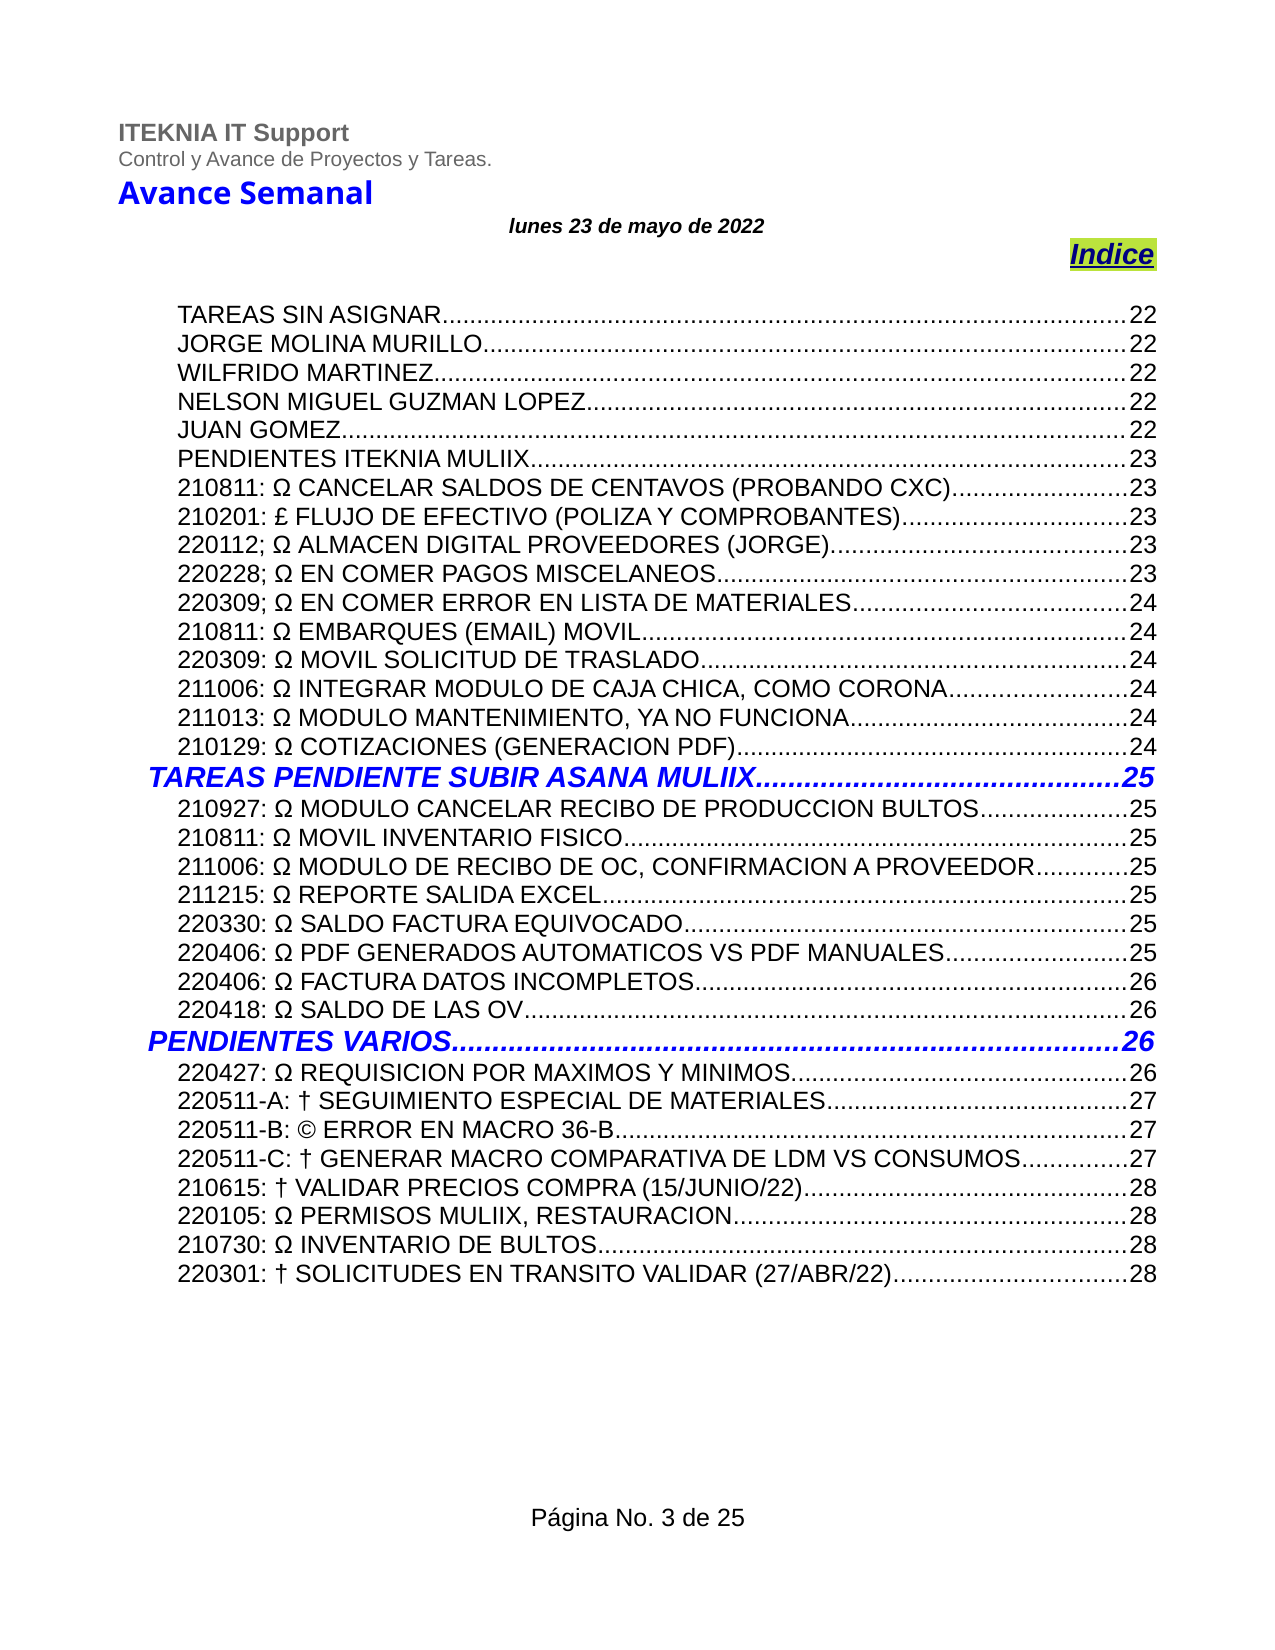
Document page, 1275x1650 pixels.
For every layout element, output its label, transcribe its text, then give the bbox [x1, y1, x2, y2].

text 220301: † SOLICITUDES EN TRANSITO validar (27/abr/22) 28 [177, 1259, 1157, 1287]
text JUAN GOMEZ 22 [177, 415, 1157, 444]
text 210201: £ FLUJO DE EFECTIVO (POLIZA Y COMPROBANTES) 23 [177, 502, 1157, 530]
text 210811: Ω MOVIL INVENTARIO FISICO 25 [177, 823, 1157, 851]
text 220511-C: † GENERAR MACRO COMPARATIVA DE LDM VS CONSUMOS 27 [177, 1144, 1157, 1172]
text 220418: Ω SALDO DE LAS OV 26 [177, 995, 1157, 1024]
text 220330: Ω SALDO FACTURA EQUIVOCADO 25 [177, 909, 1157, 938]
text 220228; Ω EN COMER PAGOS MISCELANEOS 23 [177, 559, 1157, 588]
text 220511-B: © ERROR EN MACRO 36-B 27 [177, 1115, 1157, 1144]
text 220406: Ω FACTURA DATOS INCOMPLETOS 26 [177, 966, 1157, 995]
text 210811: Ω CANCELAR SALDOS DE CENTAVOS (PROBANDO CXC) 23 [177, 473, 1157, 502]
text 211013: Ω MODULO MANTENIMIENTO, YA NO FUNCIONA 24 [177, 703, 1157, 732]
text 220511-A: † SEGUIMIENTO ESPECIAL DE MATERIALES 27 [177, 1086, 1157, 1115]
text 211006: Ω MODULO DE RECIBO DE OC, CONFIRMACION A PROVEEDOR 25 [177, 851, 1157, 880]
text 220309; Ω EN COMER ERROR EN LISTA DE MATERIALES 24 [177, 588, 1157, 617]
text NELSON MIGUEL GUZMAN LOPEZ 22 [177, 387, 1157, 415]
text 210811: Ω EMBARQUES (EMAIL) movil 24 [177, 617, 1157, 645]
text JORGE MOLINA MURILLO 22 [177, 329, 1157, 358]
text 211006: Ω INTEGRAR MODULO DE CAJA CHICA, COMO CORONA 24 [177, 674, 1157, 703]
text PENDIENTES VARIOS 26 [148, 1024, 1157, 1057]
text 210730: Ω INVENTARIO DE BULTOS 28 [177, 1230, 1157, 1259]
text 220427: Ω REQUISICION POR MAXIMOS Y MINIMOS. 26 [177, 1057, 1157, 1086]
text WILFRIDO MARTINEZ 22 [177, 358, 1157, 387]
text 220112; Ω ALMACEN DIGITAL PROVEEDORES (JORGE). 23 [177, 530, 1157, 559]
text 220406: Ω PDF GENERADOS AUTOMATICOS VS PDF MANUALES 25 [177, 938, 1157, 966]
text Tareas sin asignar 22 [177, 300, 1157, 329]
text TAREAS PENDIENTE SUBIR ASANA MULIIX 25 [148, 760, 1157, 794]
text 210129: Ω COTIZACIONES (GENERACION PDF) 24 [177, 732, 1157, 760]
text 211215: Ω REPORTE SALIDA EXCEL 25 [177, 880, 1157, 909]
text 220105: Ω PERMISOS MULIIX, RESTAURACION 28 [177, 1201, 1157, 1230]
text 220309: Ω MOVIL SOLICITUD DE TRASLADO 24 [177, 645, 1157, 674]
text 210927: Ω MODULO CANCELAR RECIBO DE PRODUCCION BULTOS 25 [177, 794, 1157, 823]
text Pendientes Iteknia Muliix 23 [177, 444, 1157, 473]
text 210615: † VALIDAR PRECIOS COMPRA (15/JUNIO/22) 28 [177, 1172, 1157, 1201]
